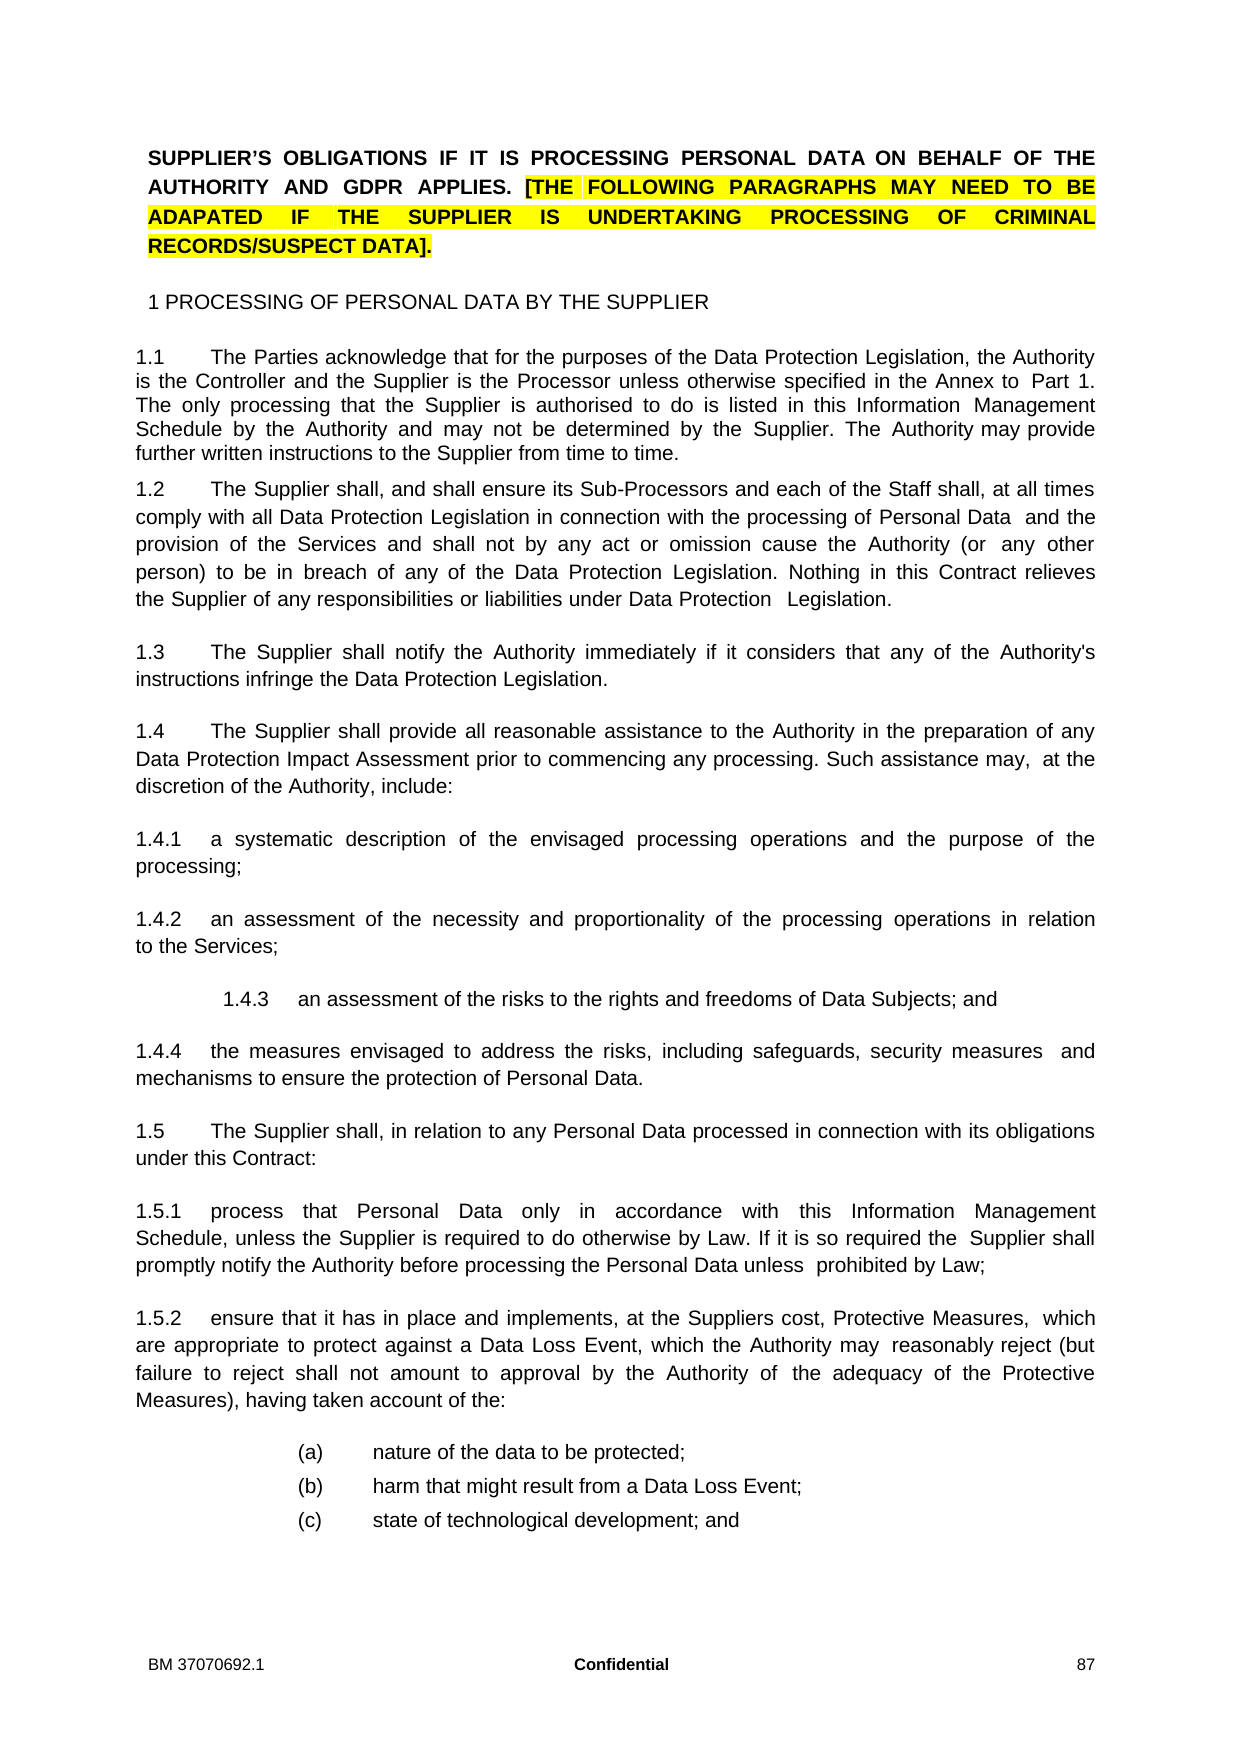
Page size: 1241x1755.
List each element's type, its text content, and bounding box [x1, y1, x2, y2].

list nature of the data to be protected; [298, 1440, 1107, 1464]
list The Supplier shall provide all reasonable assistance to the Authority in the preparation of any Data Protection Impact Assessment prior to commencing any processing. Such assistance may, at the discretion of the Authority, include: [135, 719, 1096, 798]
list The Supplier shall notify the Authority immediately if it considers that any of the Authority's instructions infringe the Data Protection Legislation. [135, 640, 1095, 691]
list The Supplier shall, and shall ensure its Sub-Processors and each of the Staff shall, at all times comply with all Data Protection Legislation in connection with the processing of Personal Data and the provision of the Services and shall not by any act or omission cause the Authority (or any other person) to be in breach of any of the Data Protection Legislation. Nothing in this Contract relieves the Supplier of any responsibilities or liabilities under Data Protection Legislation. [135, 477, 1096, 611]
list an assessment of the necessity and proportionality of the processing operations in relation to the Services; [135, 907, 1096, 958]
list state of technological development; and [298, 1508, 1107, 1532]
list harm that might result from a Data Loss Event; [298, 1474, 1107, 1498]
list process that Personal Data only in accordance with this Information Management Schedule, unless the Supplier is required to do otherwise by Law. If it is so required the Supplier shall promptly notify the Authority before processing the Personal Data unless prohibited by Law; [135, 1198, 1096, 1277]
list PROCESSING OF PERSONAL DATA BY THE SUPPLIER [148, 289, 1107, 313]
list a systematic description of the envisaged processing operations and the purpose of the processing; [135, 827, 1095, 878]
list The Supplier shall, in relation to any Personal Data processed in connection with its obligations under this Contract: [135, 1119, 1096, 1170]
list an assessment of the risks to the rights and freedoms of Data Subjects; and [223, 986, 1107, 1010]
list the measures envisaged to address the risks, including safeguards, security measures and mechanisms to ensure the protection of Personal Data. [135, 1039, 1096, 1090]
list The Parties acknowledge that for the purposes of the Data Protection Legislation, the Authority is the Controller and the Supplier is the Processor unless otherwise specified in the Annex to Part 1. The only processing that the Supplier is authorised to do is listed in this Information Management Schedule by the Authority and may not be determined by the Supplier. The Authority may provide further written instructions to the Supplier from time to time. [135, 344, 1096, 464]
list ensure that it has in place and implements, at the Suppliers cost, Protective Measures, which are appropriate to protect against a Data Loss Event, which the Authority may reasonably reject (but failure to reject shall not amount to approval by the Authority of the adequacy of the Protective Measures), having taken account of the: [135, 1306, 1096, 1412]
subtitle SUPPLIER’S OBLIGATIONS IF IT IS PROCESSING PERSONAL DATA ON BEHALF OF THE AUTHORITY AND GDPR APPLIES. [THE FOLLOWING PARAGRAPHS MAY NEED TO BE ADAPATED IF THE SUPPLIER IS UNDERTAKING PROCESSING OF CRIMINAL RECORDS/SUSPECT DATA]. [148, 145, 1096, 258]
